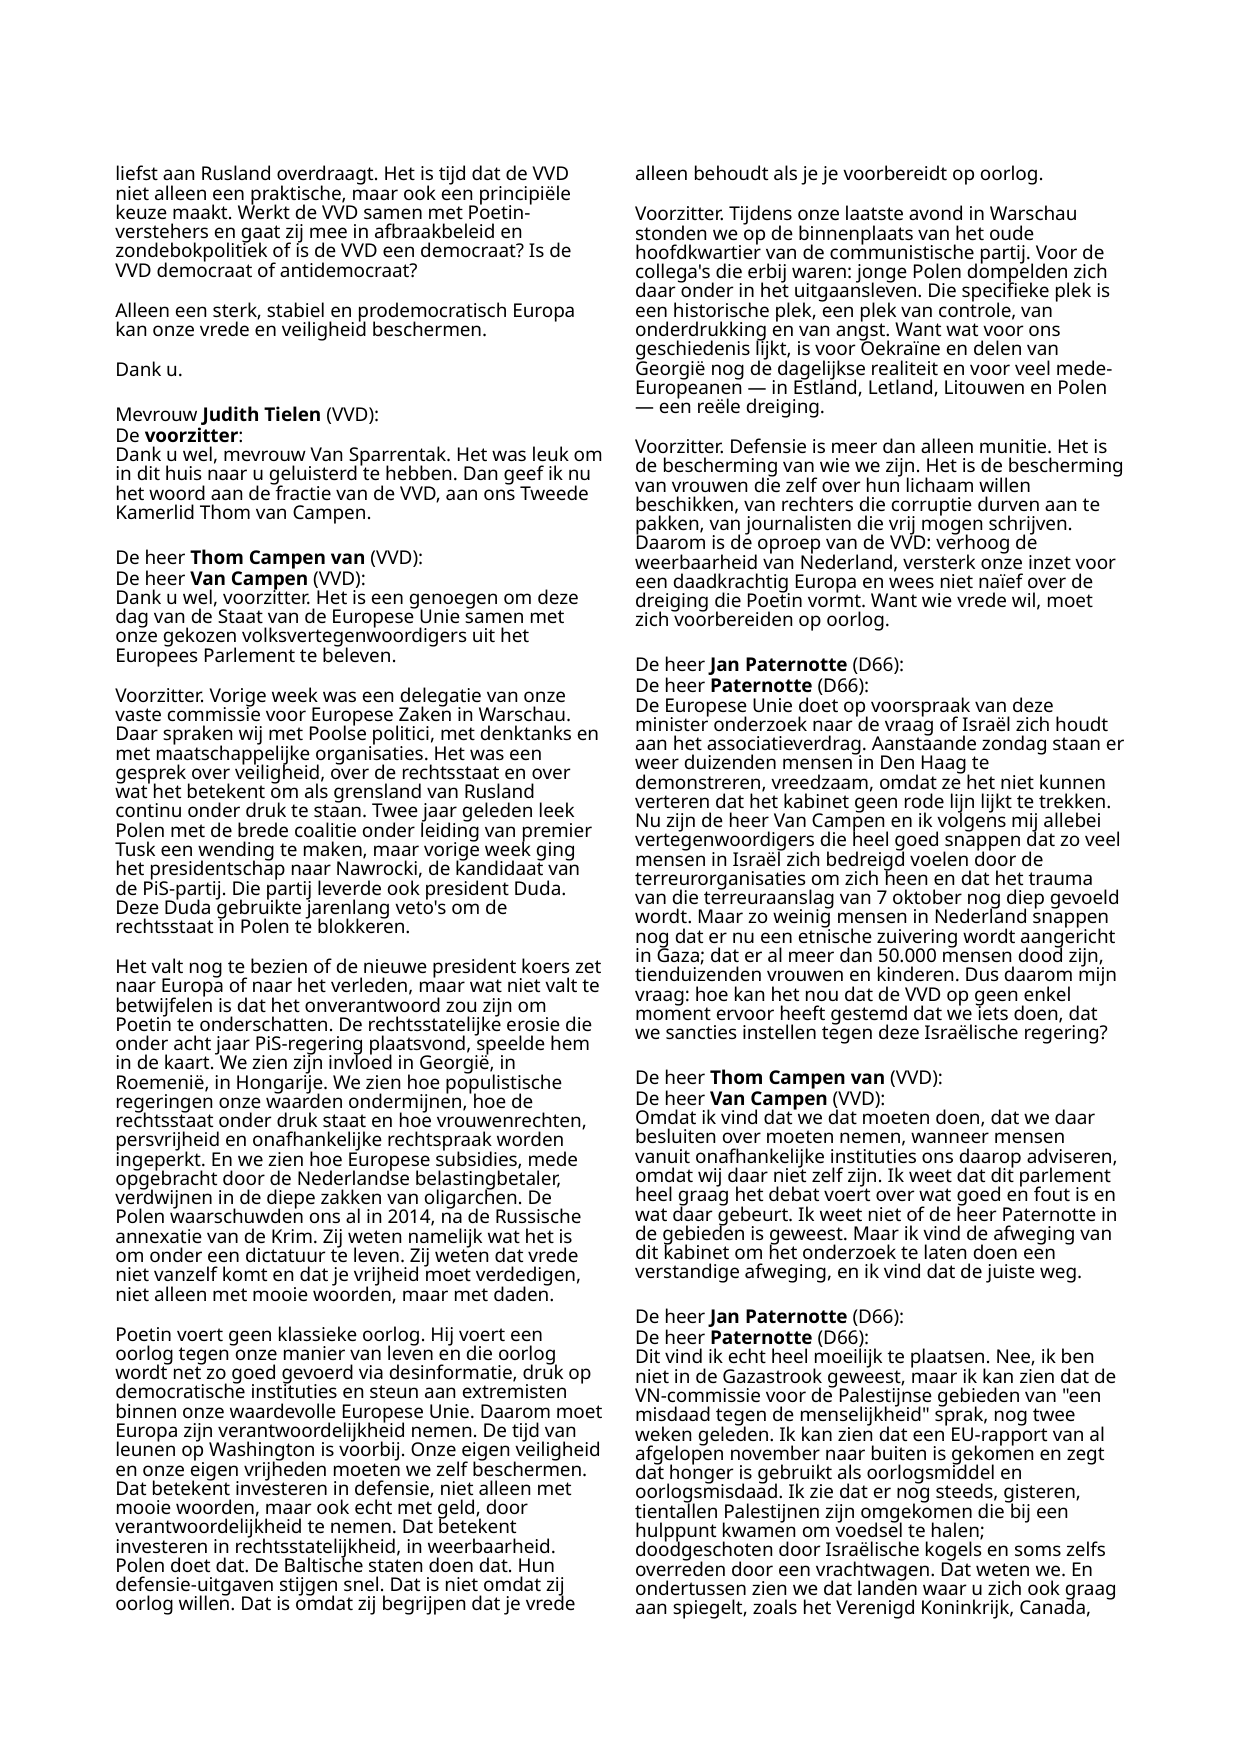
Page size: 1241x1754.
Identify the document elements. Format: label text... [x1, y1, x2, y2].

text De voorzitter: [115, 427, 605, 446]
text De heer Thom Campen van (VVD): [115, 544, 605, 570]
text alleen behoudt als je je voorbereidt op oorlog. [635, 165, 1125, 184]
text Alleen een sterk, stabiel en prodemocratisch Europa kan onze vrede en veiligheid beschermen. [115, 302, 605, 340]
text Het valt nog te bezien of de nieuwe president koers zet naar Europa of naar het verleden, maar wat niet valt te betwijfelen is dat het onverantwoord zou zijn om Poetin te onderschatten. De rechtsstatelijke erosie die onder acht jaar PiS-regering plaatsvond, speelde hem in de kaart. We zien zijn invloed in Georgië, in Roemenië, in Hongarije. We zien hoe populistische regeringen onze waarden ondermijnen, hoe de rechtsstaat onder druk staat en hoe vrouwenrechten, persvrijheid en onafhankelijke rechtspraak worden ingeperkt. En we zien hoe Europese subsidies, mede opgebracht door de Nederlandse belastingbetaler, verdwijnen in de diepe zakken van oligarchen. De Polen waarschuwden ons al in 2014, na de Russische annexatie van de Krim. Zij weten namelijk wat het is om onder een dictatuur te leven. Zij weten dat vrede niet vanzelf komt en dat je vrijheid moet verdedigen, niet alleen met mooie woorden, maar met daden. [115, 958, 605, 1305]
text Voorzitter. Defensie is meer dan alleen munitie. Het is de bescherming van wie we zijn. Het is de bescherming van vrouwen die zelf over hun lichaam willen beschikken, van rechters die corruptie durven aan te pakken, van journalisten die vrij mogen schrijven. Daarom is de oproep van de VVD: verhoog de weerbaarheid van Nederland, versterk onze inzet voor een daadkrachtig Europa en wees niet naïef over de dreiging die Poetin vormt. Want wie vrede wil, moet zich voorbereiden op oorlog. [635, 438, 1125, 631]
text Dit vind ik echt heel moeilijk te plaatsen. Nee, ik ben niet in de Gazastrook geweest, maar ik kan zien dat de VN-commissie voor de Palestijnse gebieden van "een misdaad tegen de menselijkheid" sprak, nog twee weken geleden. Ik kan zien dat een EU-rapport van al afgelopen november naar buiten is gekomen en zegt dat honger is gebruikt als oorlogsmiddel en oorlogsmisdaad. Ik zie dat er nog steeds, gisteren, tientallen Palestijnen zijn omgekomen die bij een hulppunt kwamen om voedsel te halen; doodgeschoten door Israëlische kogels en soms zelfs overreden door een vrachtwagen. Dat weten we. En ondertussen zien we dat landen waar u zich ook graag aan spiegelt, zoals het Verenigd Koninkrijk, Canada, [635, 1348, 1125, 1618]
text De heer Jan Paternotte (D66): [635, 652, 1125, 677]
text Voorzitter. Vorige week was een delegatie van onze vaste commissie voor Europese Zaken in Warschau. Daar spraken wij met Poolse politici, met denktanks en met maatschappelijke organisaties. Het was een gesprek over veiligheid, over de rechtsstaat en over wat het betekent om als grensland van Rusland continu onder druk te staan. Twee jaar geleden leek Polen met de brede coalitie onder leiding van premier Tusk een wending te maken, maar vorige week ging het presidentschap naar Nawrocki, de kandidaat van de PiS-partij. Die partij leverde ook president Duda. Deze Duda gebruikte jarenlang veto's om de rechtsstaat in Polen te blokkeren. [115, 687, 605, 937]
text De heer Jan Paternotte (D66): [635, 1303, 1125, 1329]
text De Europese Unie doet op voorspraak van deze minister onderzoek naar de vraag of Israël zich houdt aan het associatieverdrag. Aanstaande zondag staan er weer duizenden mensen in Den Haag te demonstreren, vreedzaam, omdat ze het niet kunnen verteren dat het kabinet geen rode lijn lijkt te trekken. Nu zijn de heer Van Campen en ik volgens mij allebei vertegenwoordigers die heel goed snappen dat zo veel mensen in Israël zich bedreigd voelen door de terreurorganisaties om zich heen en dat het trauma van die terreuraanslag van 7 oktober nog diep gevoeld wordt. Maar zo weinig mensen in Nederland snappen nog dat er nu een etnische zuivering wordt aangericht in Gaza; dat er al meer dan 50.000 mensen dood zijn, tienduizenden vrouwen en kinderen. Dus daarom mijn vraag: hoe kan het nou dat de VVD op geen enkel moment ervoor heeft gestemd dat we iets doen, dat we sancties instellen tegen deze Israëlische regering? [635, 697, 1125, 1043]
text Voorzitter. Tijdens onze laatste avond in Warschau stonden we op de binnenplaats van het oude hoofdkwartier van de communistische partij. Voor de collega's die erbij waren: jonge Polen dompelden zich daar onder in het uitgaansleven. Die specifieke plek is een historische plek, een plek van controle, van onderdrukking en van angst. Want wat voor ons geschiedenis lijkt, is voor Oekraïne en delen van Georgië nog de dagelijkse realiteit en voor veel mede-Europeanen — in Estland, Letland, Litouwen en Polen — een reële dreiging. [635, 205, 1125, 417]
text Dank u wel, voorzitter. Het is een genoegen om deze dag van de Staat van de Europese Unie samen met onze gekozen volksvertegenwoordigers uit het Europees Parlement te beleven. [115, 589, 605, 666]
text Omdat ik vind dat we dat moeten doen, dat we daar besluiten over moeten nemen, wanneer mensen vanuit onafhankelijke instituties ons daarop adviseren, omdat wij daar niet zelf zijn. Ik weet dat dit parlement heel graag het debat voert over wat goed en fout is en wat daar gebeurt. Ik weet niet of de heer Paternotte in de gebieden is geweest. Maar ik vind de afweging van dit kabinet om het onderzoek te laten doen een verstandige afweging, en ik vind dat de juiste weg. [635, 1109, 1125, 1283]
text De heer Van Campen (VVD): [115, 570, 605, 589]
text Dank u. [115, 361, 605, 380]
text De heer Paternotte (D66): [635, 1329, 1125, 1348]
text liefst aan Rusland overdraagt. Het is tijd dat de VVD niet alleen een praktische, maar ook een principiële keuze maakt. Werkt de VVD samen met Poetin-verstehers en gaat zij mee in afbraakbeleid en zondebokpolitiek of is de VVD een democraat? Is de VVD democraat of antidemocraat? [115, 165, 605, 281]
text Mevrouw Judith Tielen (VVD): [115, 401, 605, 427]
text Dank u wel, mevrouw Van Sparrentak. Het was leuk om in dit huis naar u geluisterd te hebben. Dan geef ik nu het woord aan de fractie van de VVD, aan ons Tweede Kamerlid Thom van Campen. [115, 446, 605, 523]
text De heer Thom Campen van (VVD): [635, 1064, 1125, 1090]
text De heer Van Campen (VVD): [635, 1090, 1125, 1109]
text Poetin voert geen klassieke oorlog. Hij voert een oorlog tegen onze manier van leven en die oorlog wordt net zo goed gevoerd via desinformatie, druk op democratische instituties en steun aan extremisten binnen onze waardevolle Europese Unie. Daarom moet Europa zijn verantwoordelijkheid nemen. De tijd van leunen op Washington is voorbij. Onze eigen veiligheid en onze eigen vrijheden moeten we zelf beschermen. Dat betekent investeren in defensie, niet alleen met mooie woorden, maar ook echt met geld, door verantwoordelijkheid te nemen. Dat betekent investeren in rechtsstatelijkheid, in weerbaarheid. Polen doet dat. De Baltische staten doen dat. Hun defensie-uitgaven stijgen snel. Dat is niet omdat zij oorlog willen. Dat is omdat zij begrijpen dat je vrede [115, 1326, 605, 1615]
text De heer Paternotte (D66): [635, 677, 1125, 697]
